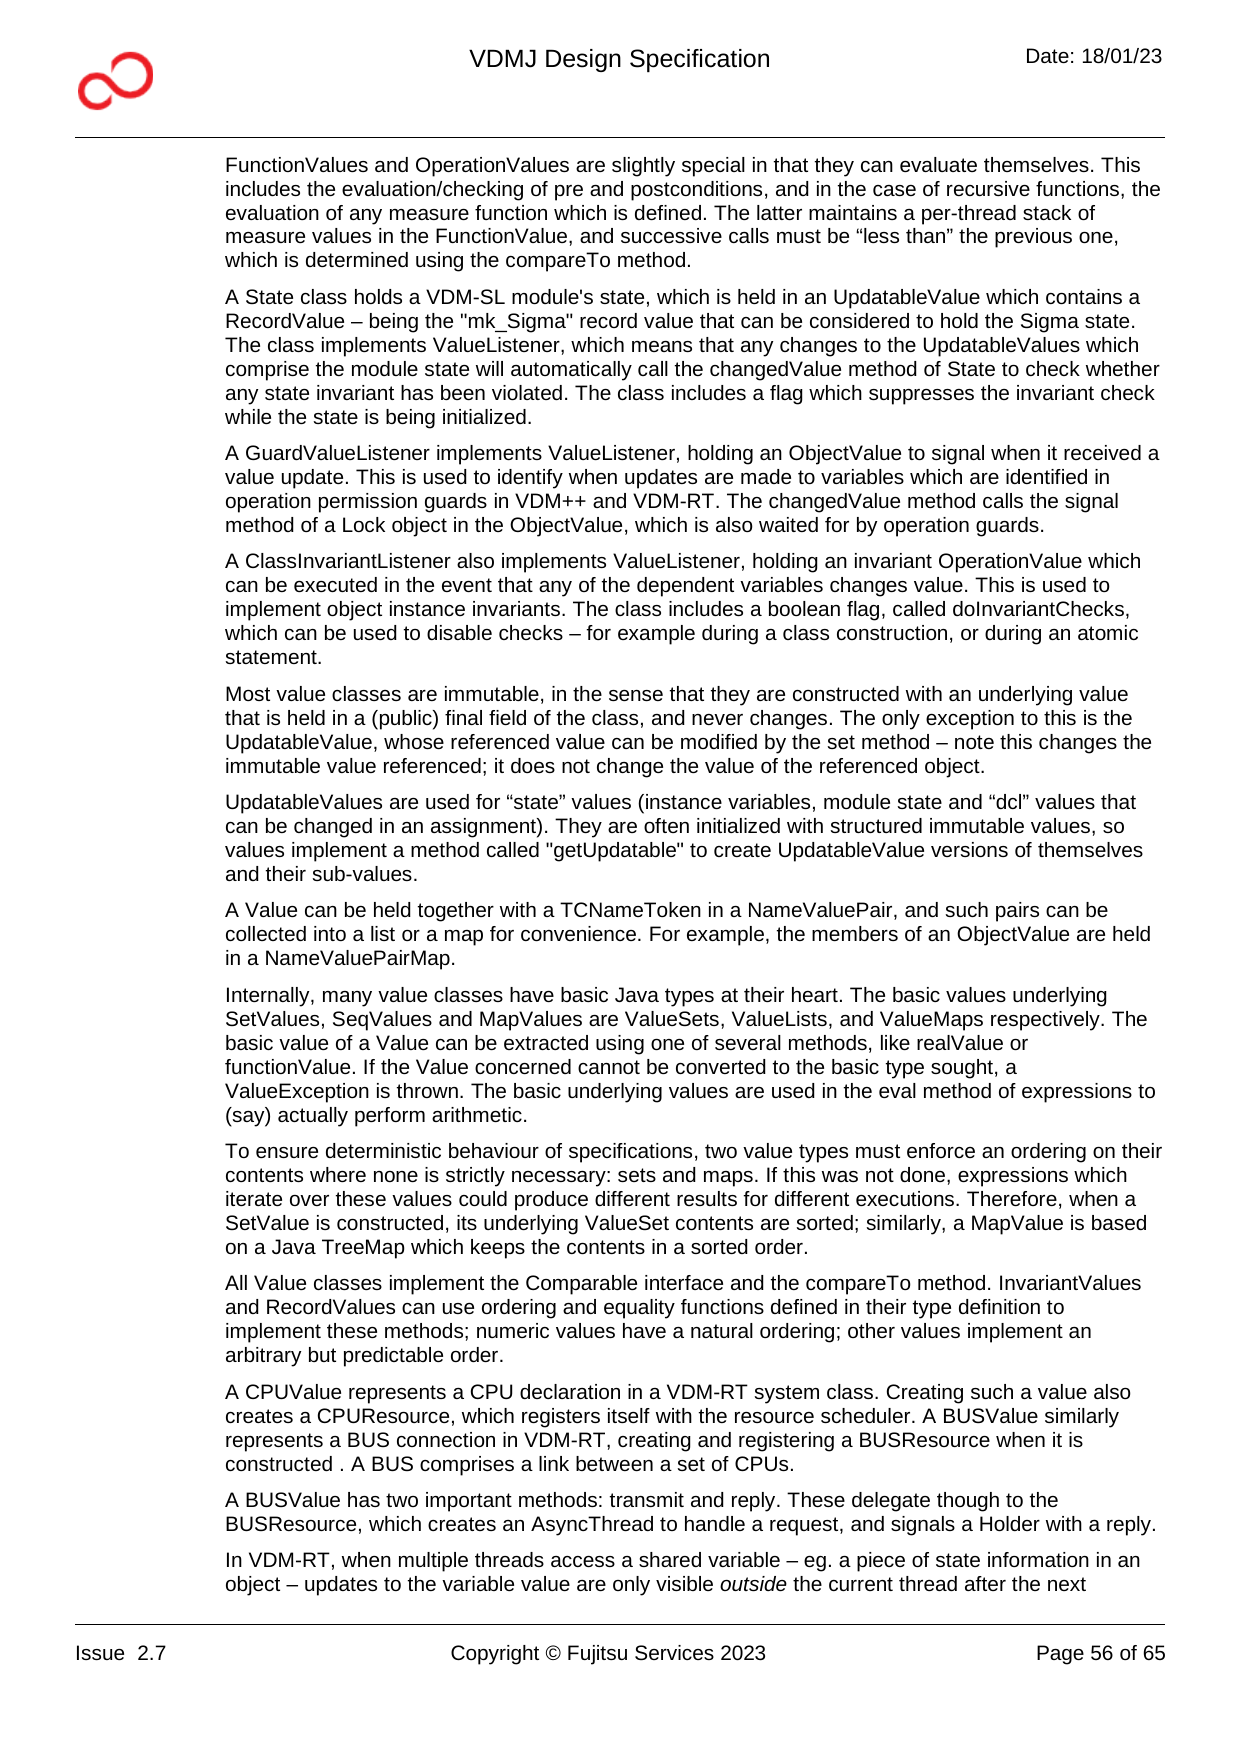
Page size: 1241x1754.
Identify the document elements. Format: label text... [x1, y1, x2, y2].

text A Value can be held together with a TCNameToken in a NameValuePair, and such pairs can be collected into a list or a map for convenience. For example, the members of an ObjectValue are held in a NameValuePairMap. [225, 899, 1165, 971]
text To ensure deterministic behaviour of specifications, two value types must enforce an ordering on their contents where none is strictly necessary: sets and maps. If this was not done, expressions which iterate over these values could produce different results for different executions. Therefore, when a SetValue is constructed, its underlying ValueSet contents are sorted; similarly, a MapValue is based on a Java TreeMap which keeps the contents in a sorted order. [225, 1139, 1165, 1259]
text A BUSValue has two important methods: transmit and reply. These delegate though to the BUSResource, which creates an AsyncThread to handle a request, and signals a Holder with a reply. [225, 1488, 1165, 1536]
text UpdatableValues are used for “state” values (instance variables, module state and “dcl” values that can be changed in an assignment). They are often initialized with structured immutable values, so values implement a method called "getUpdatable" to create UpdatableValue versions of themselves and their sub-values. [225, 790, 1165, 886]
text Internally, many value classes have basic Java types at their heart. The basic values underlying SetValues, SeqValues and MapValues are ValueSets, ValueLists, and ValueMaps respectively. The basic value of a Value can be extracted using one of several methods, like realValue or functionValue. If the Value concerned cannot be converted to the basic type sought, a ValueException is thrown. The basic underlying values are used in the eval method of expressions to (say) actually perform arithmetic. [225, 983, 1165, 1127]
text A GuardValueListener implements ValueListener, holding an ObjectValue to signal when it received a value update. This is used to identify when updates are made to variables which are identified in operation permission guards in VDM++ and VDM-RT. The changedValue method calls the signal method of a Lock object in the ObjectValue, which is also waited for by operation guards. [225, 441, 1165, 537]
text A State class holds a VDM-SL module's state, which is held in an UpdatableValue which contains a RecordValue – being the "mk_Sigma" record value that can be considered to hold the Sigma state. The class implements ValueListener, which means that any changes to the UpdatableValues which comprise the module state will automatically call the changedValue method of State to check whether any state invariant has been violated. The class includes a flag which suppresses the invariant check while the state is being initialized. [225, 285, 1165, 429]
text All Value classes implement the Comparable interface and the compareTo method. InvariantValues and RecordValues can use ordering and equality functions defined in their type definition to implement these methods; numeric values have a natural ordering; other values implement an arbitrary but predictable order. [225, 1272, 1165, 1367]
text Most value classes are immutable, in the sense that they are constructed with an underlying value that is held in a (public) final field of the class, and never changes. The only exception to this is the UpdatableValue, whose referenced value can be modified by the set method – note this changes the immutable value referenced; it does not change the value of the referenced object. [225, 682, 1165, 778]
text A ClassInvariantListener also implements ValueListener, holding an invariant OperationValue which can be executed in the event that any of the dependent variables changes value. This is used to implement object instance invariants. The class includes a boolean flag, called doInvariantChecks, which can be used to disable checks – for example during a class construction, or during an atomic statement. [225, 550, 1165, 669]
text FunctionValues and OperationValues are slightly special in that they can evaluate themselves. This includes the evaluation/checking of pre and postconditions, and in the case of recursive functions, the evaluation of any measure function which is defined. The latter maintains a per-thread stack of measure values in the FunctionValue, and successive calls must be “less than” the previous one, which is determined using the compareTo method. [225, 153, 1165, 273]
picture [78, 44, 153, 120]
text A CPUValue represents a CPU declaration in a VDM-RT system class. Creating such a value also creates a CPUResource, which registers itself with the resource scheduler. A BUSValue similarly represents a BUS connection in VDM-RT, creating and registering a BUSResource when it is constructed . A BUS comprises a link between a set of CPUs. [225, 1380, 1165, 1476]
text In VDM-RT, when multiple threads access a shared variable – eg. a piece of state information in an object – updates to the variable value are only visible outside the current thread after the next [225, 1549, 1165, 1597]
